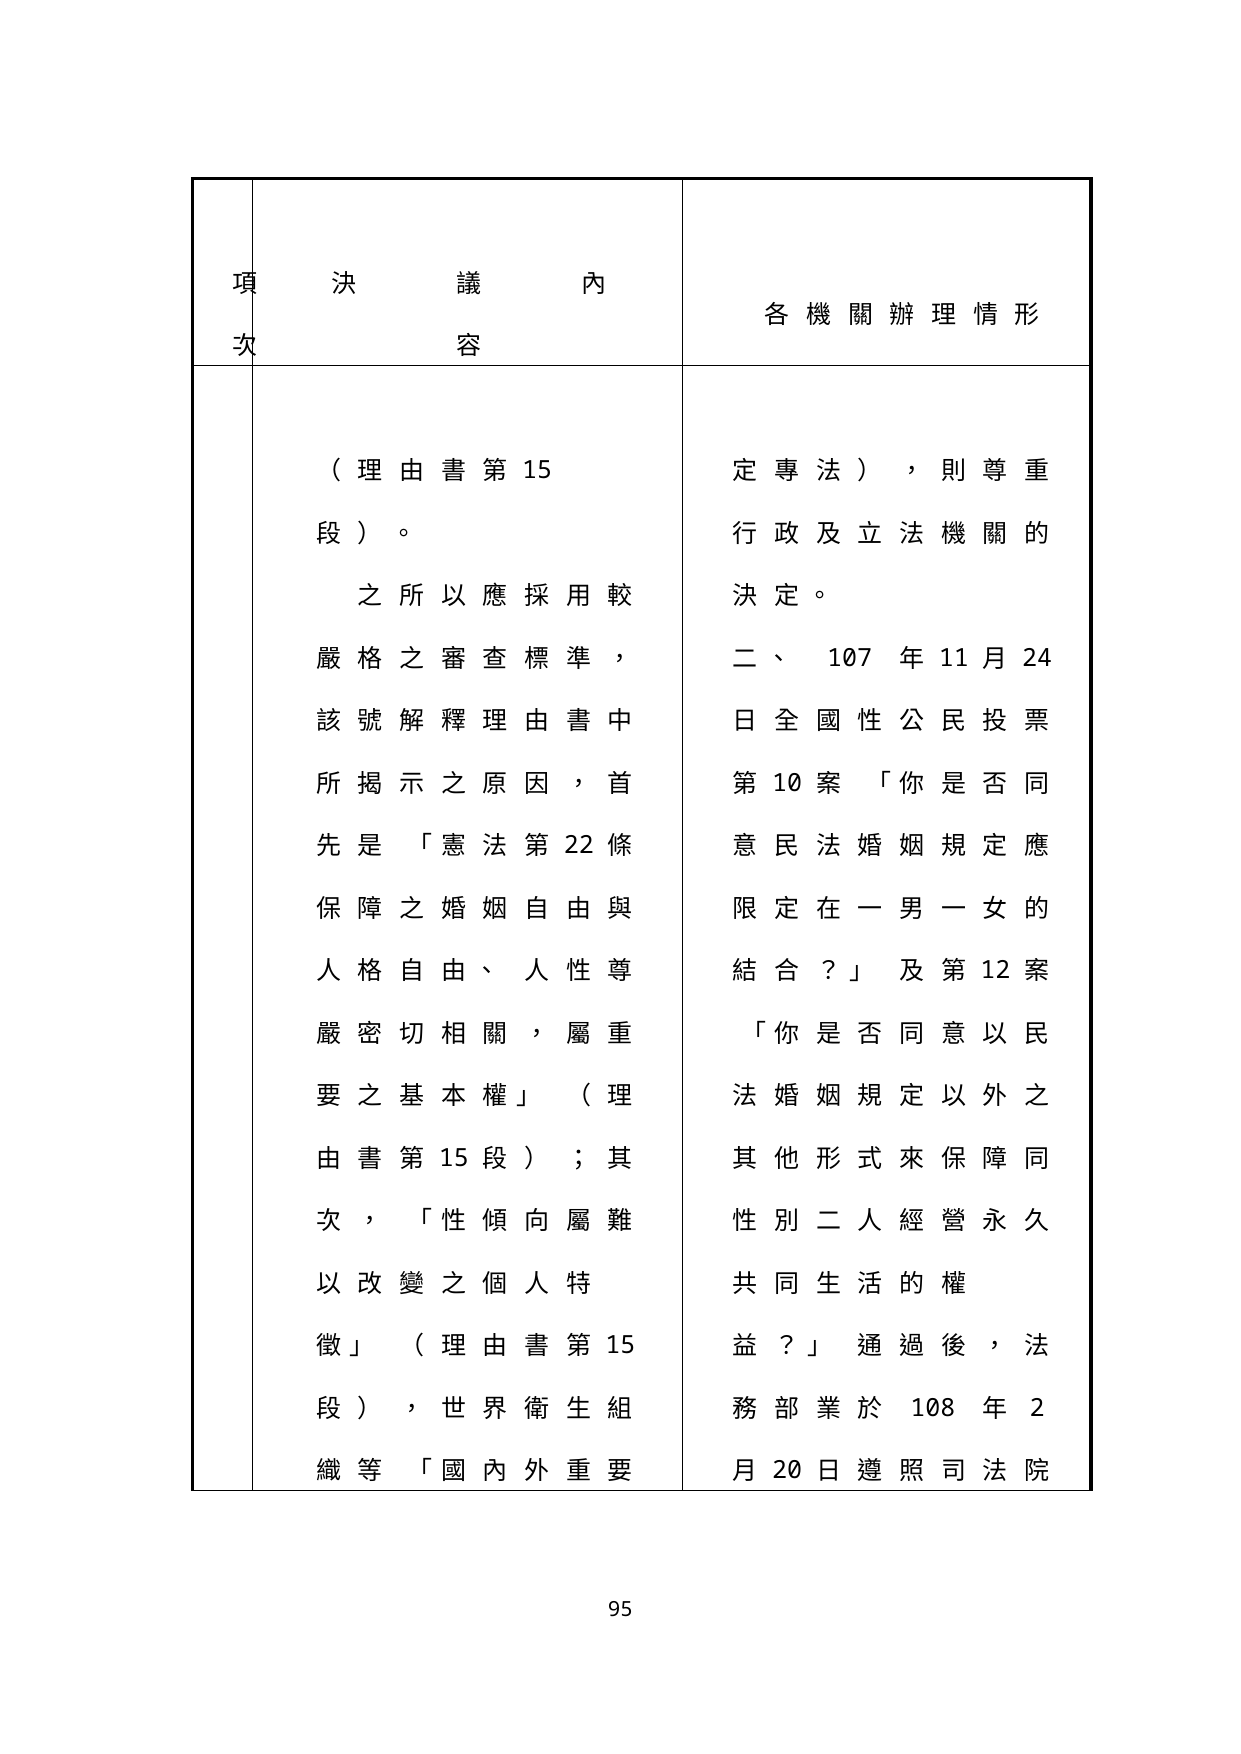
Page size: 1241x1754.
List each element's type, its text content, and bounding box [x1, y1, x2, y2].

table_header 各機關辦理情形 [683, 180, 1089, 365]
table_header 決 議 內 容 [253, 180, 682, 365]
table_cell （理由書第15段）。 之所以應採用較嚴格之審查標準，該號解釋理由書中所揭示之原因，首先是「憲法第22條保障之婚姻自由與人格自由、人性尊嚴密切相關，屬重要之基本權」（理由書第15段）；其次，「性傾向屬難以改變之個人特徵」（理由書第15段），世界衛生組織等「國內外重要 [253, 366, 682, 1490]
table_cell 26. [194, 366, 252, 1490]
table_cell 定專法），則尊重行政及立法機關的決定。 二、107年11月24日全國性公民投票第10案「你是否同意民法婚姻規定應限定在一男一女的結合？」及第12案「你是否同意以民法婚姻規定以外之其他形式來保障同性別二人經營永久共同生活的權益？」通過後，法務部業於108年2月20日遵照司法院 [683, 366, 1089, 1490]
table_header 項次 [194, 180, 252, 365]
